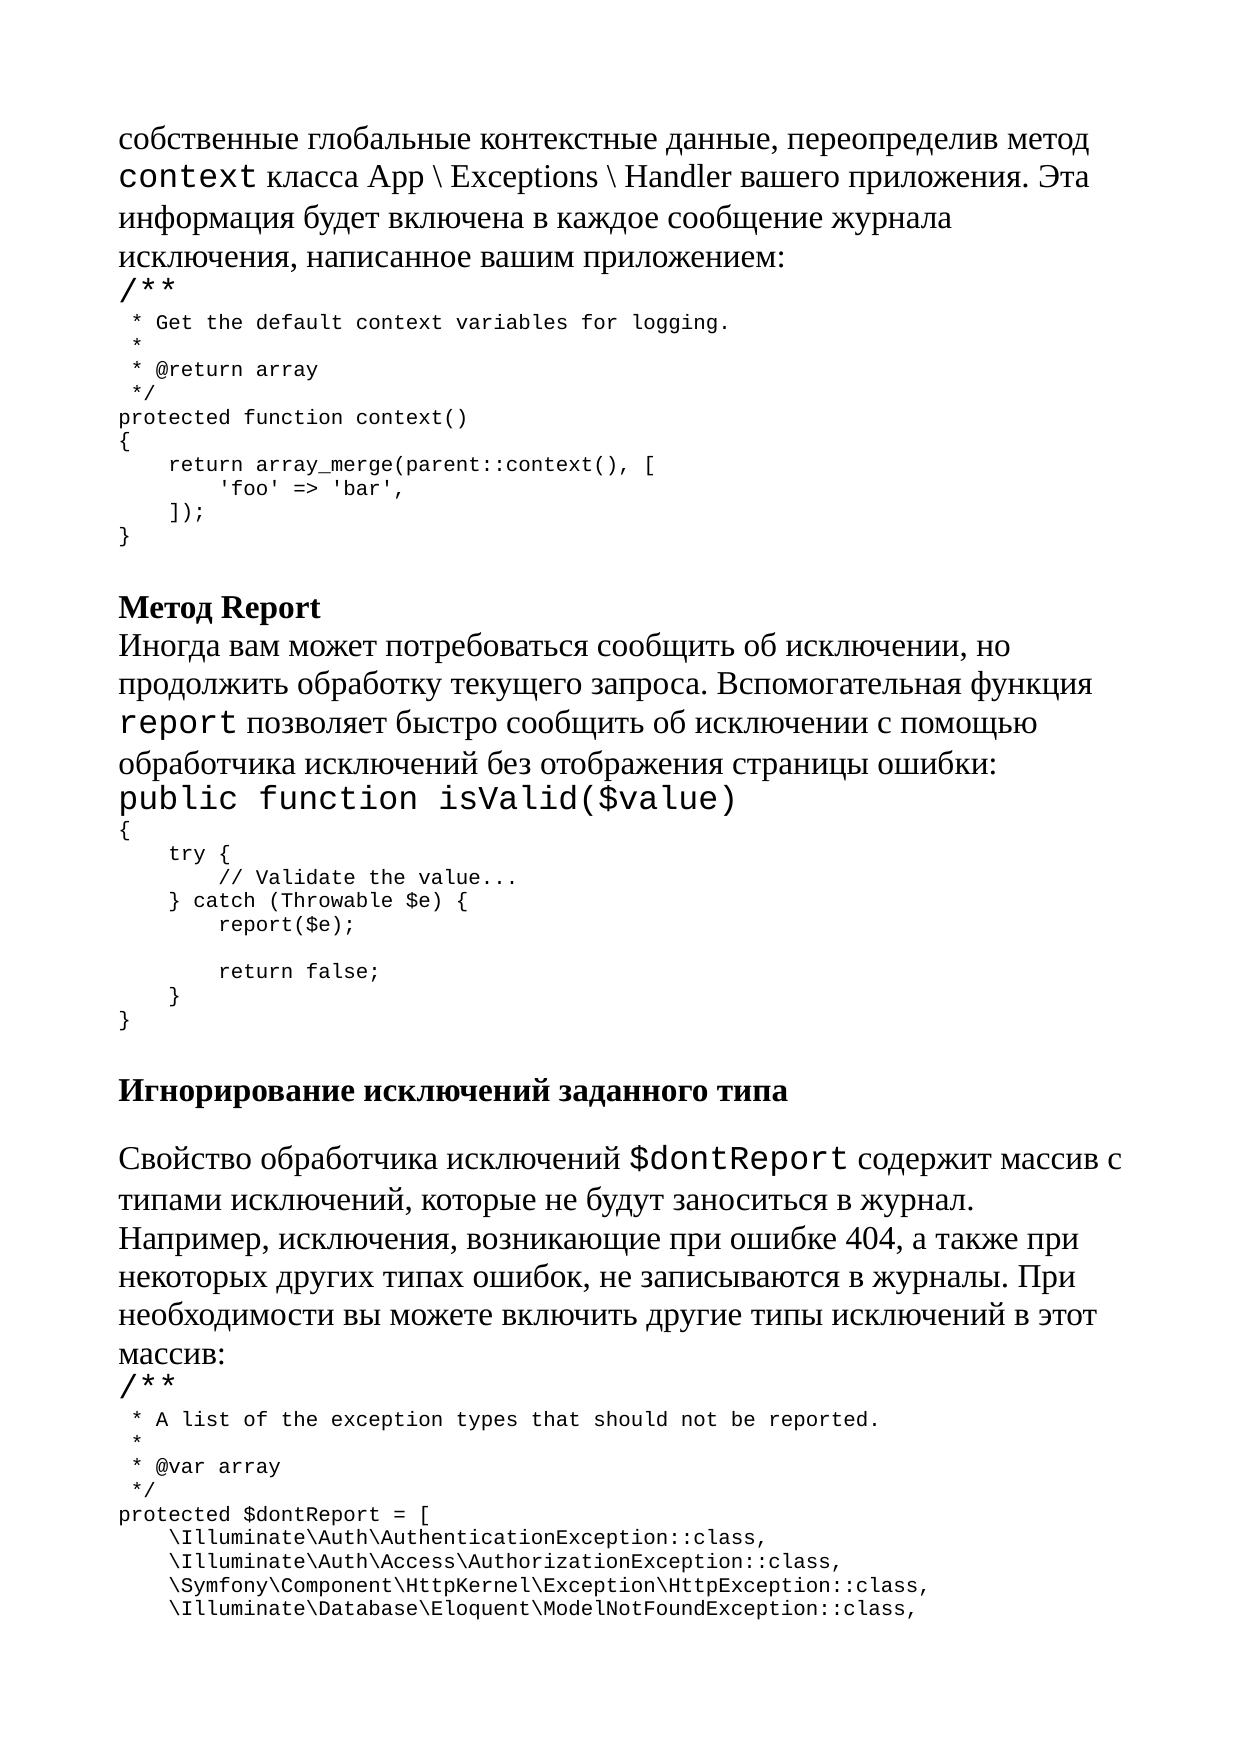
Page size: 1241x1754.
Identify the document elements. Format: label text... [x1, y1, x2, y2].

text \Illuminate\Database\Eloquent\ModelNotFoundException::class, [118, 1598, 1122, 1622]
text try { [118, 843, 1122, 867]
text Свойство обработчика исключений $dontReport содержит массив с типами исключений, которые не будут заноситься в журнал. Например, исключения, возникающие при ошибке 404, а также при некоторых других типах ошибок, не записываются в журналы. При необходимости вы можете включить другие типы исключений в этот массив: [118, 1138, 1122, 1371]
text собственные глобальные контекстные данные, переопределив метод context класса App \ Exceptions \ Handler вашего приложения. Эта информация будет включена в каждое сообщение журнала исключения, написанное вашим приложением: /** [118, 118, 1122, 312]
text * @var array [118, 1456, 1122, 1480]
text */ [118, 1480, 1122, 1504]
text } [118, 1008, 1122, 1032]
text */ [118, 383, 1122, 407]
text * [118, 1433, 1122, 1456]
text * A list of the exception types that should not be reported. [118, 1409, 1122, 1433]
text \Illuminate\Auth\AuthenticationException::class, [118, 1527, 1122, 1551]
text // Validate the value... [118, 867, 1122, 890]
subtitle Метод Report [118, 587, 1122, 625]
text } [118, 985, 1122, 1008]
text \Illuminate\Auth\Access\AuthorizationException::class, [118, 1551, 1122, 1574]
text * [118, 336, 1122, 359]
text protected $dontReport = [ [118, 1504, 1122, 1527]
text { [118, 819, 1122, 843]
subtitle Игнорирование исключений заданного типа [118, 1071, 1122, 1109]
text ]); [118, 501, 1122, 525]
text /** [118, 1371, 1122, 1409]
text * @return array [118, 359, 1122, 383]
text { [118, 430, 1122, 454]
text } catch (Throwable $e) { [118, 890, 1122, 914]
text * Get the default context variables for logging. [118, 312, 1122, 336]
text Иногда вам может потребоваться сообщить об исключении, но продолжить обработку текущего запроса. Вспомогательная функция report позволяет быстро сообщить об исключении с помощью обработчика исключений без отображения страницы ошибки: public function isValid($value) [118, 625, 1122, 819]
text } [118, 525, 1122, 549]
text return false; [118, 961, 1122, 985]
text return array_merge(parent::context(), [ [118, 454, 1122, 478]
text report($e); [118, 914, 1122, 938]
text 'foo' => 'bar', [118, 478, 1122, 501]
text protected function context() [118, 407, 1122, 430]
text \Symfony\Component\HttpKernel\Exception\HttpException::class, [118, 1574, 1122, 1598]
